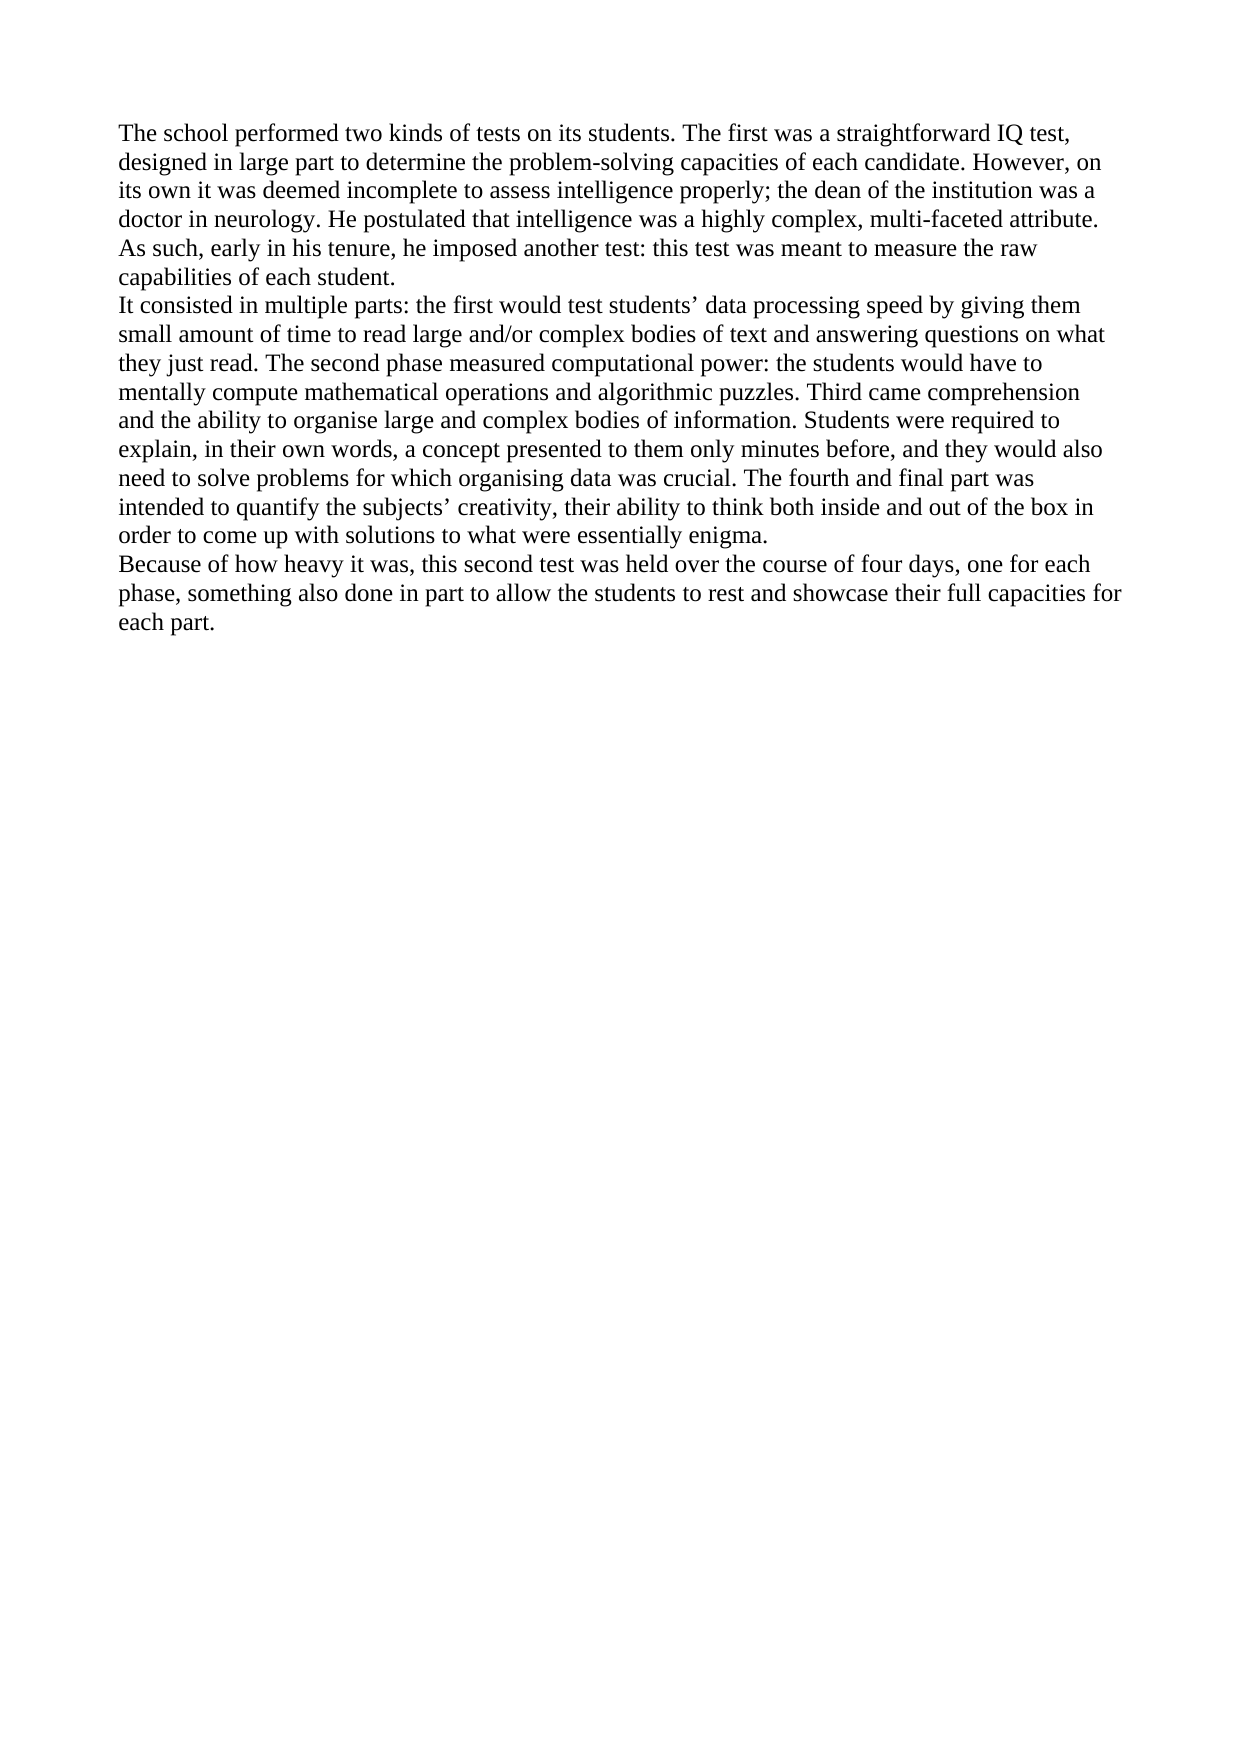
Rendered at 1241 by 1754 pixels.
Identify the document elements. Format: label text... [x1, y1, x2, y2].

text It consisted in multiple parts: the first would test students’ data processing speed by giving them small amount of time to read large and/or complex bodies of text and answering questions on what they just read. The second phase measured computational power: the students would have to mentally compute mathematical operations and algorithmic puzzles. Third came comprehension and the ability to organise large and complex bodies of information. Students were required to explain, in their own words, a concept presented to them only minutes before, and they would also need to solve problems for which organising data was crucial. The fourth and final part was intended to quantify the subjects’ creativity, their ability to think both inside and out of the box in order to come up with solutions to what were essentially enigma. [118, 291, 1122, 549]
text Because of how heavy it was, this second test was held over the course of four days, one for each phase, something also done in part to allow the students to rest and showcase their full capacities for each part. [118, 549, 1122, 636]
text The school performed two kinds of tests on its students. The first was a straightforward IQ test, designed in large part to determine the problem-solving capacities of each candidate. However, on its own it was deemed incomplete to assess intelligence properly; the dean of the institution was a doctor in neurology. He postulated that intelligence was a highly complex, multi-faceted attribute. As such, early in his tenure, he imposed another test: this test was meant to measure the raw capabilities of each student. [118, 118, 1122, 291]
